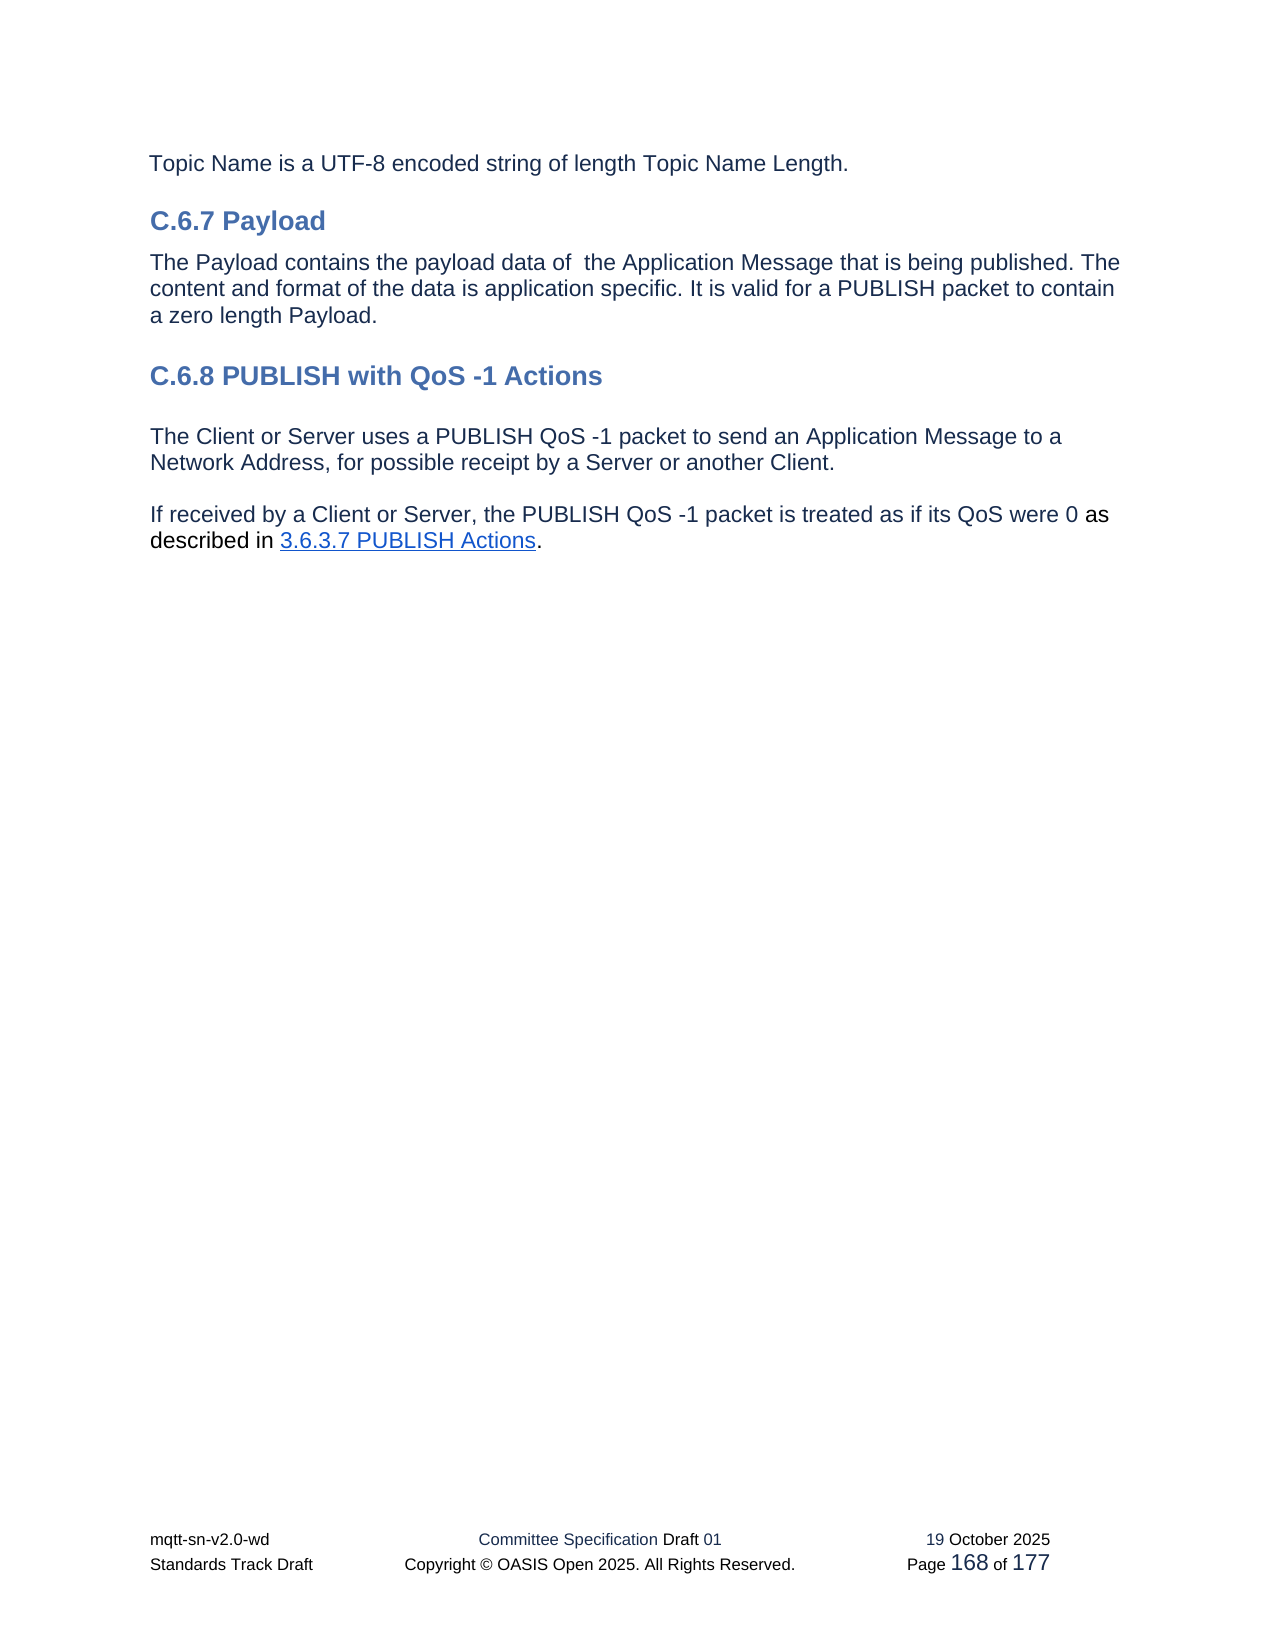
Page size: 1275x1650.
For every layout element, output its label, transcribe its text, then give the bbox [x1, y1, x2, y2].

text Topic Name is a UTF-8 encoded string of length Topic Name Length. [148, 150, 1124, 176]
text The Payload contains the payload data of the Application Message that is being published. The content and format of the data is application specific. It is valid for a PUBLISH packet to contain a zero length Payload. [149, 249, 1124, 328]
subtitle C.6.7 Payload [150, 205, 1124, 236]
text If received by a Client or Server, the PUBLISH QoS -1 packet is treated as if its QoS were 0 as described in 3.6.3.7 PUBLISH Actions. [150, 501, 1125, 553]
subtitle C.6.8 PUBLISH with QoS -1 Actions [149, 360, 1124, 391]
text The Client or Server uses a PUBLISH QoS -1 packet to send an Application Message to a Network Address, for possible receipt by a Server or another Client. [150, 423, 1125, 476]
